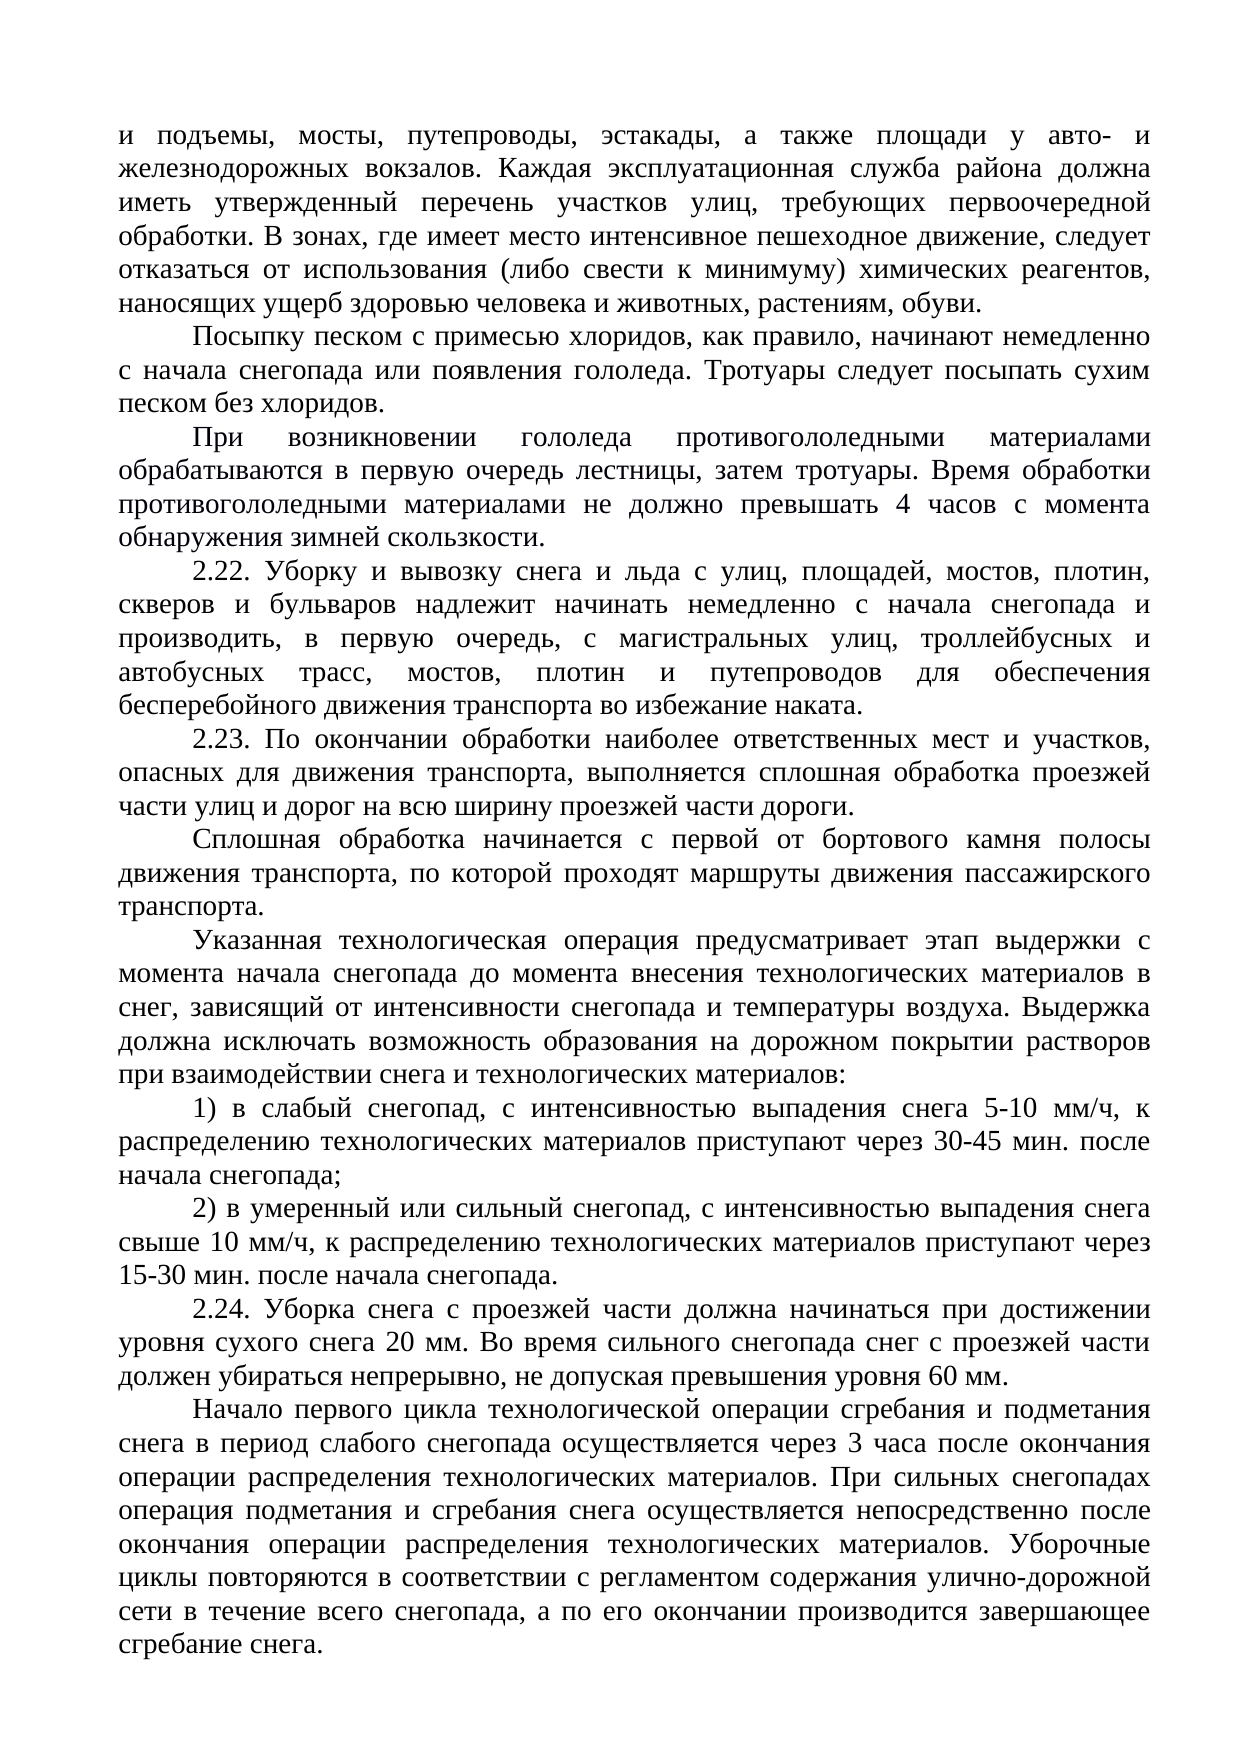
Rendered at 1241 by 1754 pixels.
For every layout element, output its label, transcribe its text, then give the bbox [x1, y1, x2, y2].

text 2.24. Уборка снега с проезжей части должна начинаться при достижении уровня сухого снега 20 мм. Во время сильного снегопада снег с проезжей части должен убираться непрерывно, не допуская превышения уровня 60 мм. [118, 1291, 1152, 1392]
text Указанная технологическая операция предусматривает этап выдержки с момента начала снегопада до момента внесения технологических материалов в снег, зависящий от интенсивности снегопада и температуры воздуха. Выдержка должна исключать возможность образования на дорожном покрытии растворов при взаимодействии снега и технологических материалов: [118, 922, 1152, 1090]
text Сплошная обработка начинается с первой от бортового камня полосы движения транспорта, по которой проходят маршруты движения пассажирского транспорта. [118, 821, 1152, 922]
text 2) в умеренный или сильный снегопад, с интенсивностью выпадения снега свыше 10 мм/ч, к распределению технологических материалов приступают через 15-30 мин. после начала снегопада. [118, 1190, 1152, 1291]
text 1) в слабый снегопад, с интенсивностью выпадения снега 5-10 мм/ч, к распределению технологических материалов приступают через 30-45 мин. после начала снегопада; [118, 1090, 1152, 1190]
text Посыпку песком с примесью хлоридов, как правило, начинают немедленно с начала снегопада или появления гололеда. Тротуары следует посыпать сухим песком без хлоридов. [118, 318, 1152, 419]
text Начало первого цикла технологической операции сгребания и подметания снега в период слабого снегопада осуществляется через 3 часа после окончания операции распределения технологических материалов. При сильных снегопадах операция подметания и сгребания снега осуществляется непосредственно после окончания операции распределения технологических материалов. Уборочные циклы повторяются в соответствии с регламентом содержания улично-дорожной сети в течение всего снегопада, а по его окончании производится завершающее сгребание снега. [118, 1392, 1152, 1660]
text 2.22. Уборку и вывозку снега и льда с улиц, площадей, мостов, плотин, скверов и бульваров надлежит начинать немедленно с начала снегопада и производить, в первую очередь, с магистральных улиц, троллейбусных и автобусных трасс, мостов, плотин и путепроводов для обеспечения бесперебойного движения транспорта во избежание наката. [118, 553, 1152, 721]
text При возникновении гололеда противогололедными материалами обрабатываются в первую очередь лестницы, затем тротуары. Время обработки противогололедными материалами не должно превышать 4 часов с момента обнаружения зимней скользкости. [118, 419, 1152, 553]
text и подъемы, мосты, путепроводы, эстакады, а также площади у авто- и железнодорожных вокзалов. Каждая эксплуатационная служба района должна иметь утвержденный перечень участков улиц, требующих первоочередной обработки. В зонах, где имеет место интенсивное пешеходное движение, следует отказаться от использования (либо свести к минимуму) химических реагентов, наносящих ущерб здоровью человека и животных, растениям, обуви. [118, 117, 1152, 318]
text 2.23. По окончании обработки наиболее ответственных мест и участков, опасных для движения транспорта, выполняется сплошная обработка проезжей части улиц и дорог на всю ширину проезжей части дороги. [118, 721, 1152, 821]
